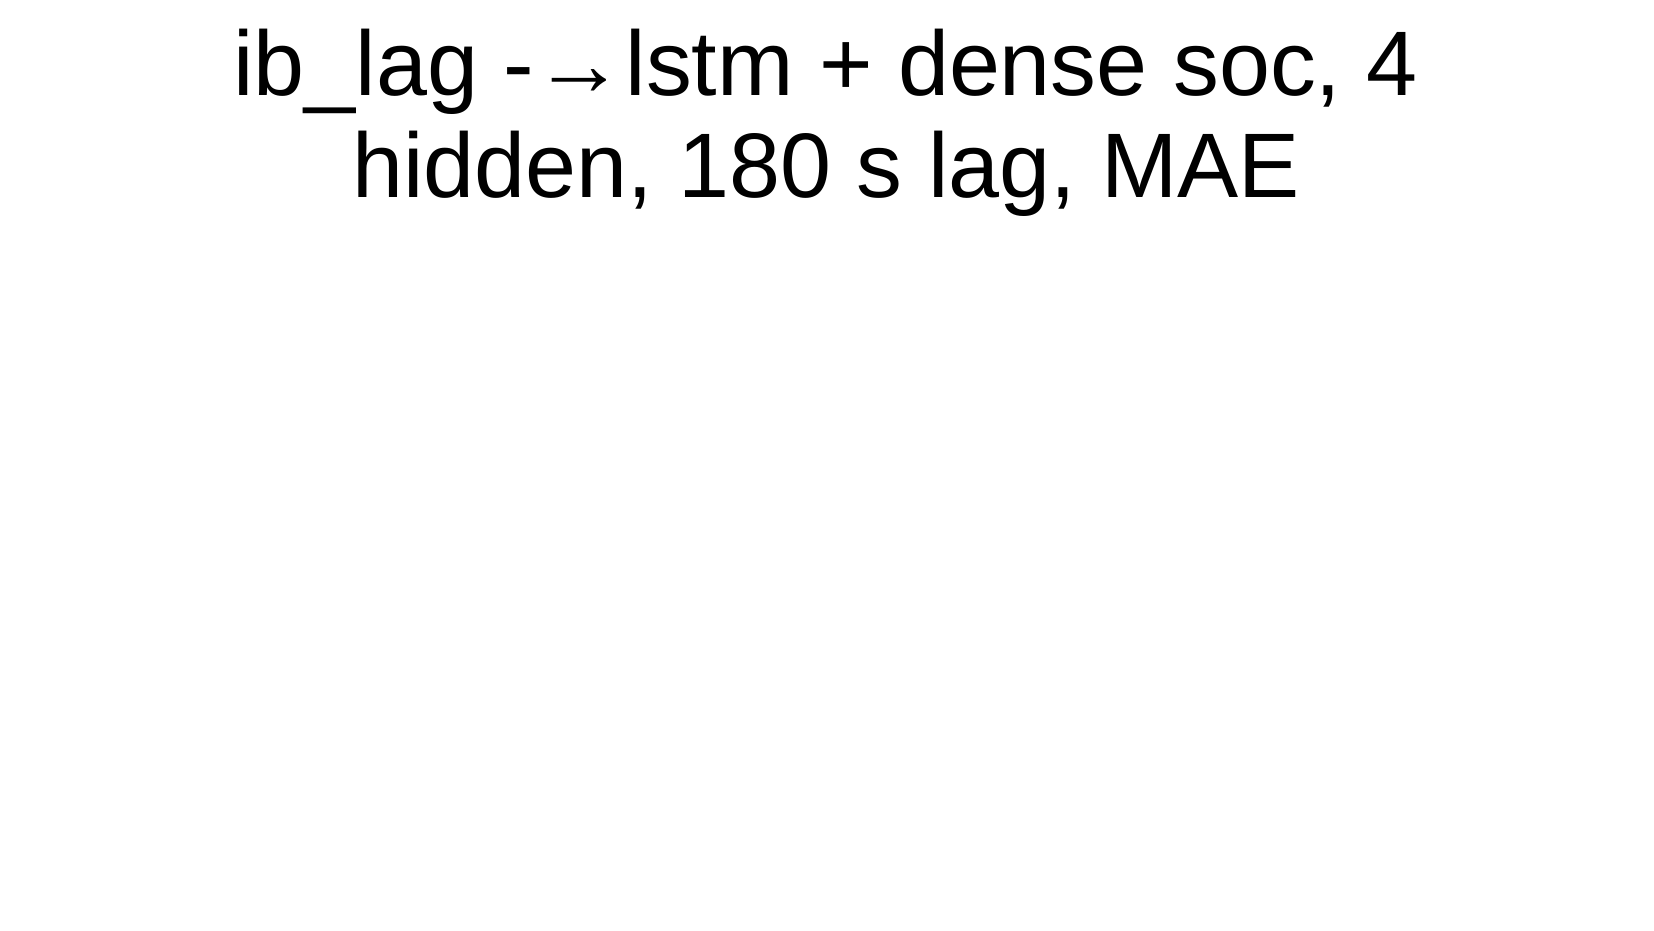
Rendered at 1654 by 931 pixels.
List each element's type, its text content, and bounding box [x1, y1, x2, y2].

title ib_lag -→lstm + dense soc, 4 hidden, 180 s lag, MAE [82, 12, 1571, 218]
